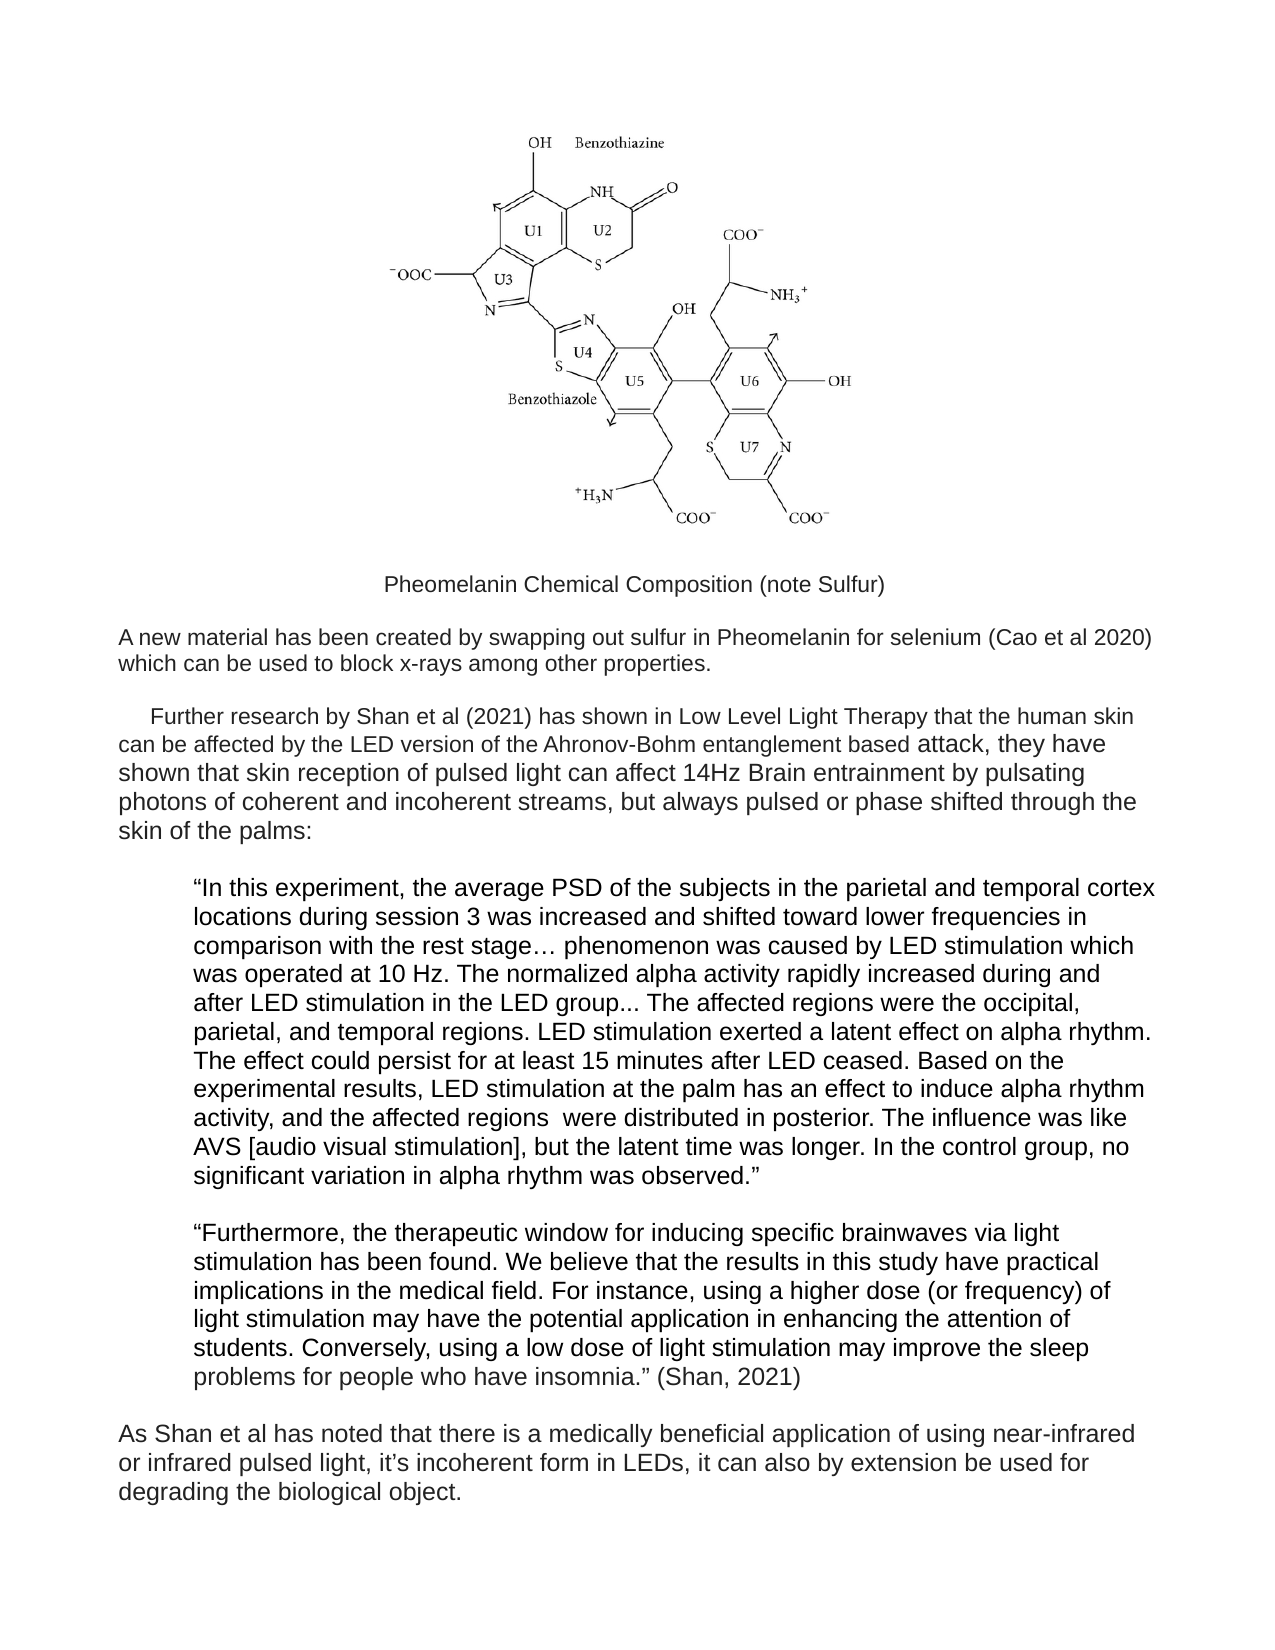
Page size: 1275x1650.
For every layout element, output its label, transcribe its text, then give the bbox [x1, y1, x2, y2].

picture [372, 118, 868, 545]
text locations during session 3 was increased and shifted toward lower frequencies in comparison with the rest stage… phenomenon was caused by LED stimulation which was operated at 10 Hz. The normalized alpha activity rapidly increased during and after LED stimulation in the LED group... The affected regions were the occipital, parietal, and temporal regions. LED stimulation exerted a latent effect on alpha rhythm. The effect could persist for at least 15 minutes after LED ceased. Based on the experimental results, LED stimulation at the palm has an effect to induce alpha rhythm activity, and the affected regions were distributed in posterior. The influence was like AVS [audio visual stimulation], but the latent time was longer. In the control group, no significant variation in alpha rhythm was observed.” [193, 902, 1157, 1189]
text As Shan et al has noted that there is a medically beneficial application of using near-infrared or infrared pulsed light, it’s incoherent form in LEDs, it can also by extension be used for degrading the biological object. [118, 1419, 1157, 1506]
text “In this experiment, the average PSD of the subjects in the parietal and temporal cortex [193, 873, 1157, 902]
text Further research by Shan et al (2021) has shown in Low Level Light Therapy that the human skin can be affected by the LED version of the Ahronov-Bohm entanglement based attack, they have shown that skin reception of pulsed light can affect 14Hz Brain entrainment by pulsating photons of coherent and incoherent streams, but always pulsed or phase shifted through the skin of the palms: [118, 703, 1157, 844]
text A new material has been created by swapping out sulfur in Pheomelanin for selenium (Cao et al 2020) which can be used to block x-rays among other properties. [118, 624, 1157, 677]
text Pheomelanin Chemical Composition (note Sulfur) [118, 571, 1157, 598]
text “Furthermore, the therapeutic window for inducing specific brainwaves via light stimulation has been found. We believe that the results in this study have practical implications in the medical field. For instance, using a higher dose (or frequency) of light stimulation may have the potential application in enhancing the attention of students. Conversely, using a low dose of light stimulation may improve the sleep problems for people who have insomnia.” (Shan, 2021) [193, 1218, 1157, 1391]
